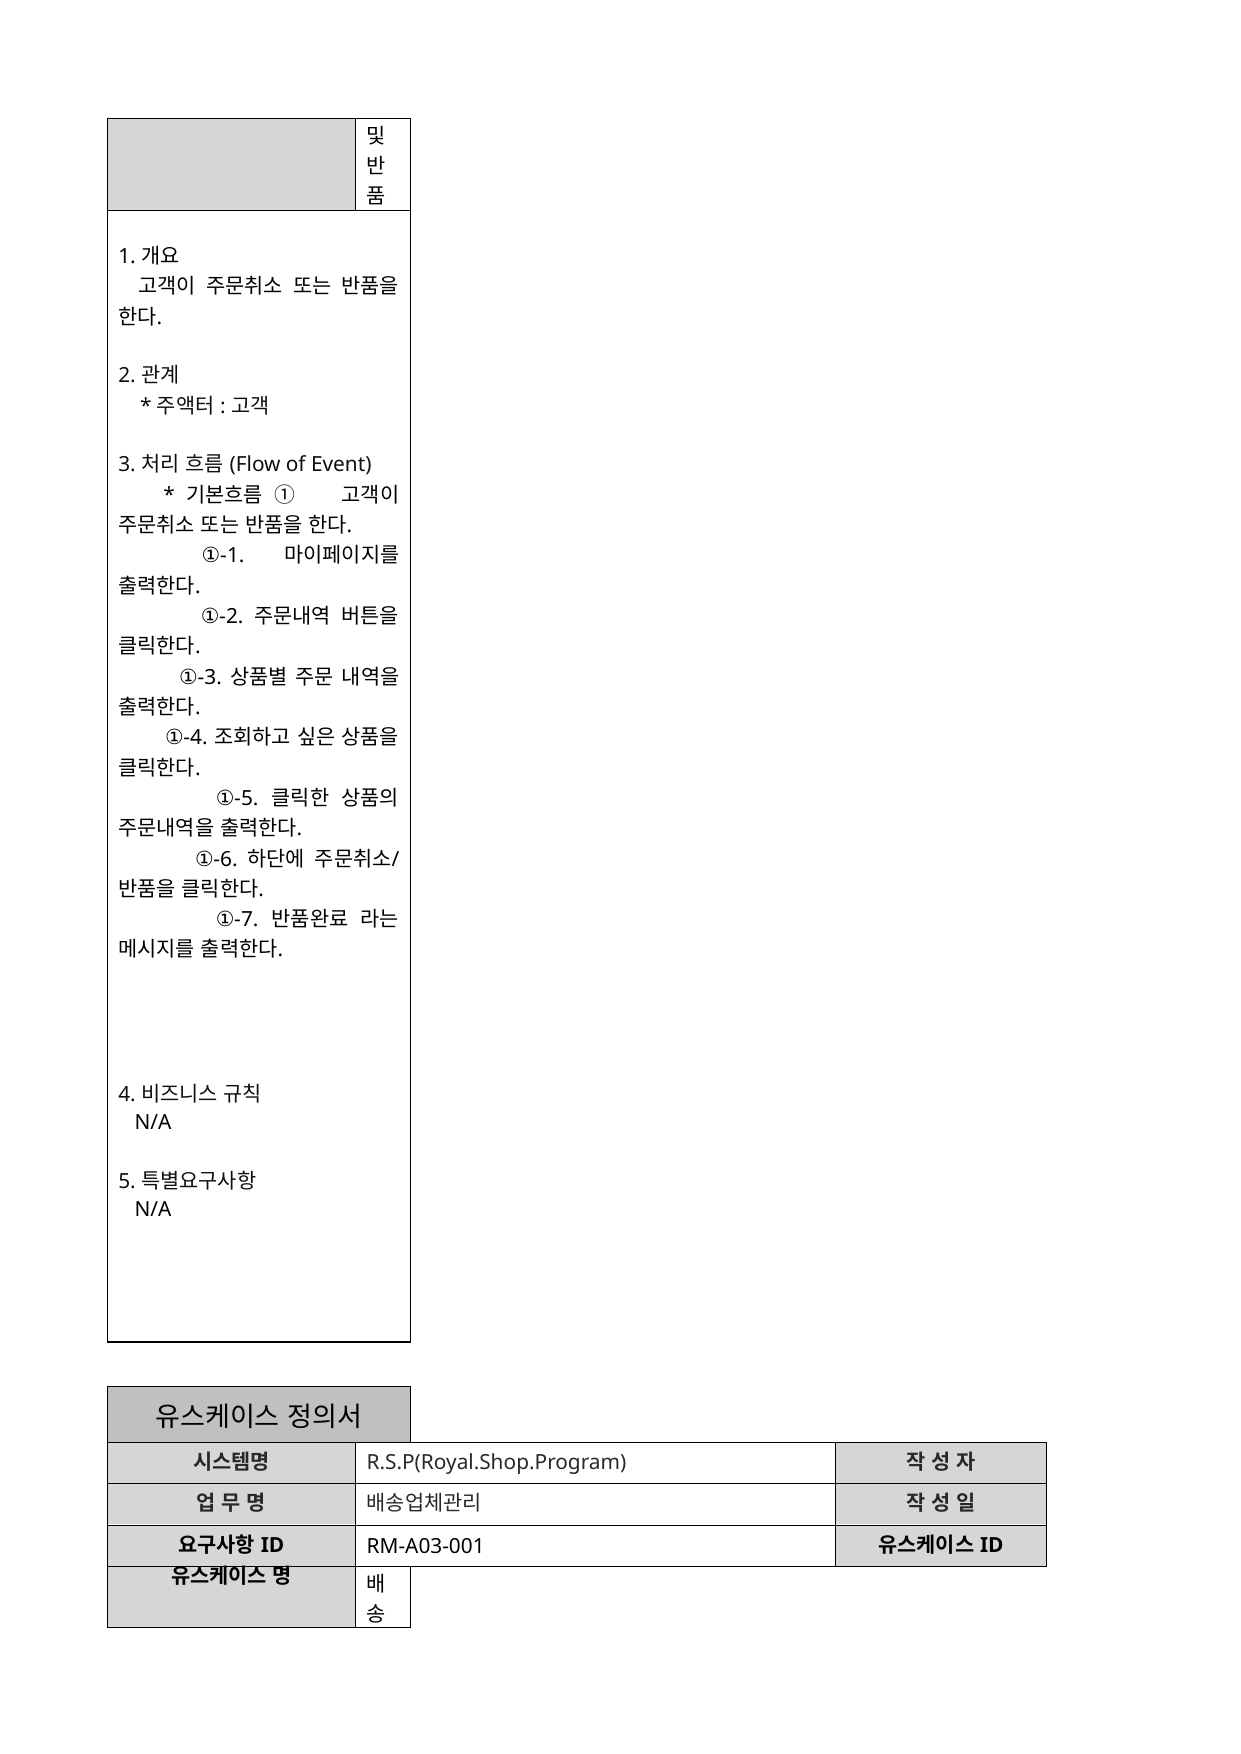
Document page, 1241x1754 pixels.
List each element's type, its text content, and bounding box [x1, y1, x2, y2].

table_cell 배송업체관리 [356, 1484, 835, 1524]
table_cell [411, 1567, 1046, 1627]
table_cell RM-A03-001 [356, 1526, 835, 1566]
table_cell 유스케이스 ID [836, 1526, 1046, 1566]
table_header 유스케이스 정의서 [108, 1387, 410, 1442]
table_cell [411, 210, 1046, 1341]
table_cell 1. 개요 고객이 주문취소 또는 반품을 한다. 2. 관계 * 주액터 : 고객 3. 처리 흐름 (Flow of Event) * 기본흐름 ① 고객이 주문취소 또는 반품을 한다. ①-1. 마이페이지를 출력한다. ①-2. 주문내역 버튼을 클릭한다. ①-3. 상품별 주문 내역을 출력한다. ①-4. 조회하고 싶은 상품을 클릭한다. ①-5. 클릭한 상품의 주문내역을 출력한다. ①-6. 하단에 주문취소/ 반품을 클릭한다. ①-7. 반품완료 라는 메시지를 출력한다. 4. 비즈니스 규칙 N/A 5. 특별요구사항 N/A [108, 211, 410, 1341]
table_cell [411, 118, 1046, 210]
table_cell R.S.P(Royal.Shop.Program) [356, 1443, 835, 1483]
table_cell 작 성 일 [836, 1484, 1046, 1524]
table_cell 요구사항 ID [108, 1526, 355, 1566]
table_header [411, 1386, 1046, 1442]
table_cell 유스케이스 명 [108, 1567, 355, 1627]
table_cell 배송 [356, 1567, 410, 1627]
table_cell 및 반품 [356, 119, 410, 210]
table_cell 시스템명 [108, 1443, 355, 1483]
table_cell 작 성 자 [836, 1443, 1046, 1483]
table_cell [108, 119, 355, 210]
table_cell 업 무 명 [108, 1484, 355, 1524]
